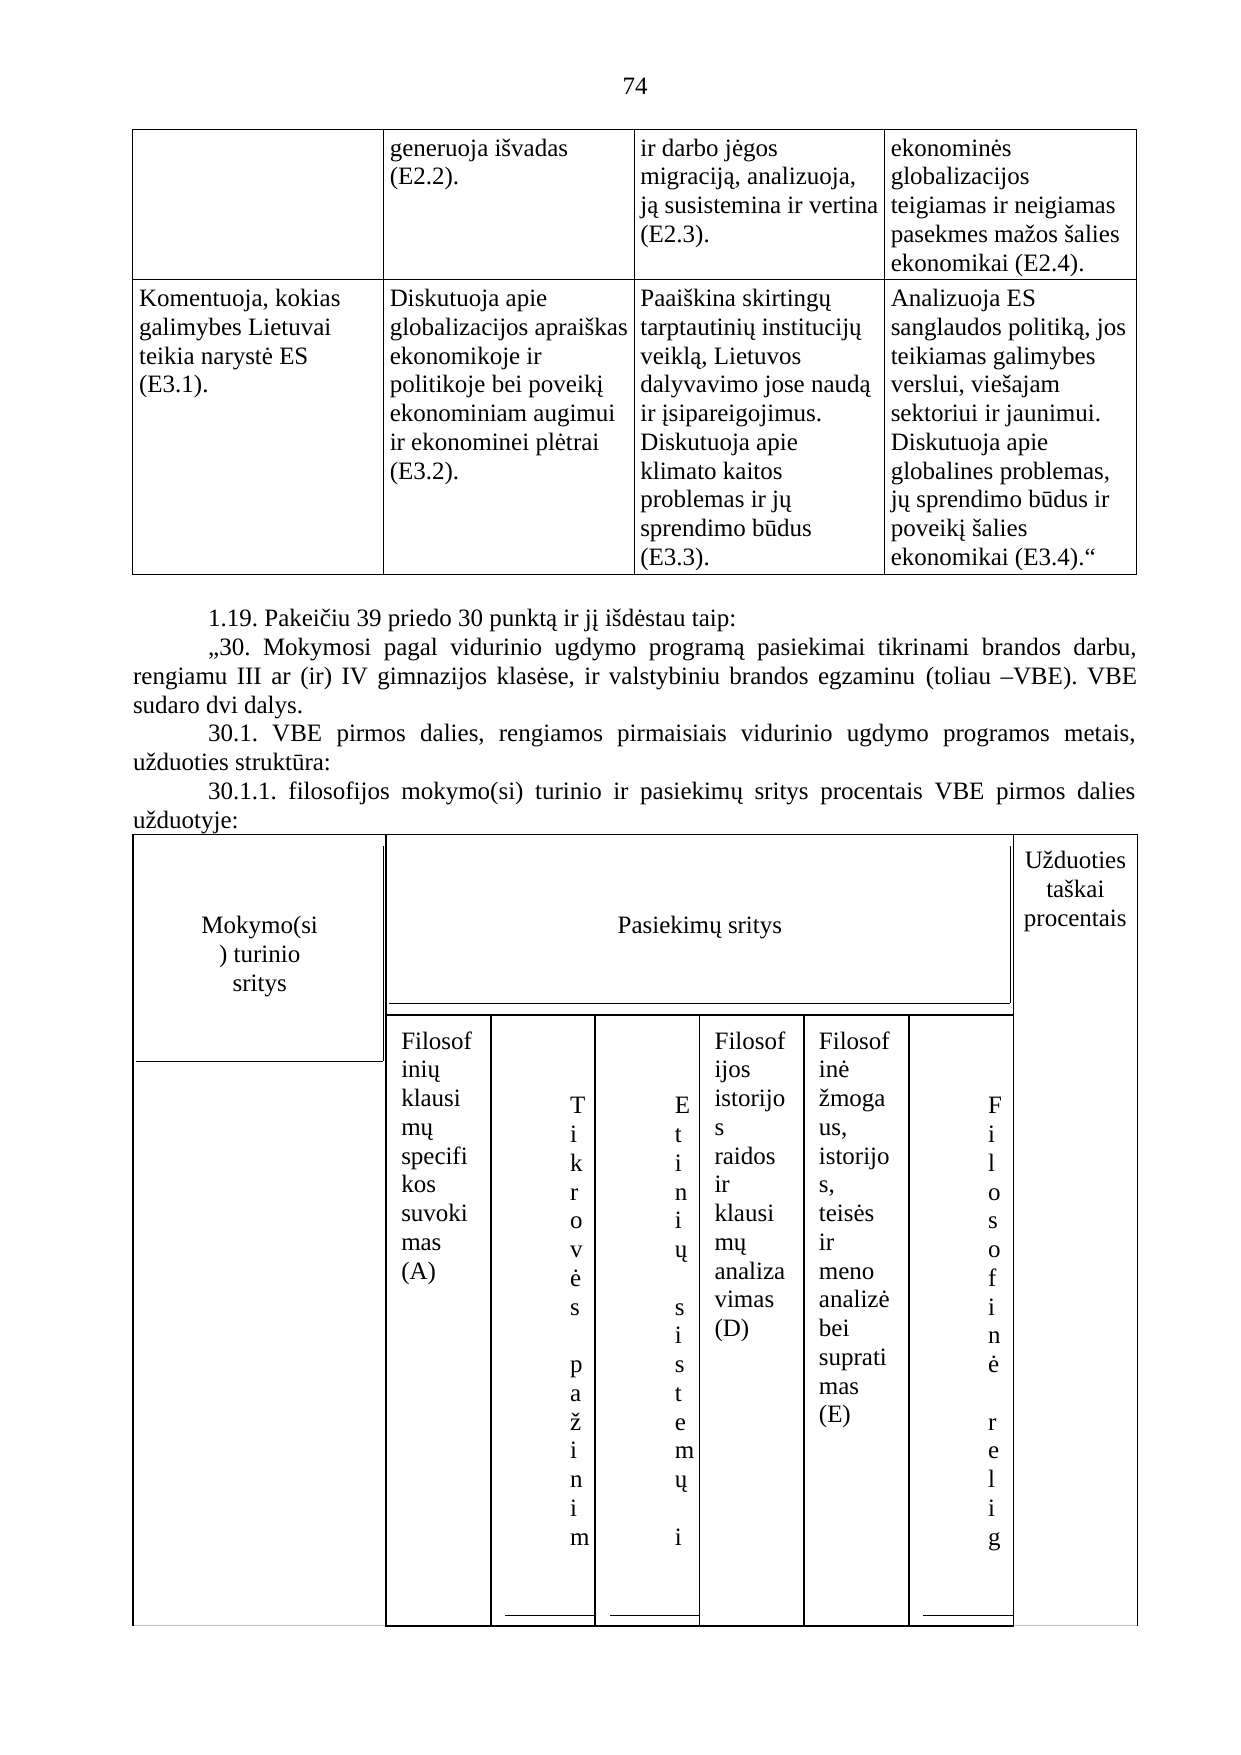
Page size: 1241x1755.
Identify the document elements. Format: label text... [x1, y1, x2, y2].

table_cell Filosofinių klausimų specifikos suvokimas (A) [387, 1016, 490, 1625]
table_header Užduoties taškai procentais [1014, 835, 1137, 1625]
table_cell ekonominės globalizacijos teigiamas ir neigiamas pasekmes mažos šalies ekonomikai (E2.4). [885, 130, 1136, 279]
table_header Mokymo(si) turinio sritys [134, 835, 385, 1625]
table_cell Filosofinė relig [910, 1016, 1013, 1625]
table_cell Diskutuoja apie globalizacijos apraiškas ekonomikoje ir politikoje bei poveikį ekonominiam augimui ir ekonominei plėtrai (E3.2). [384, 280, 634, 574]
text 30.1. VBE pirmos dalies, rengiamos pirmaisiais vidurinio ugdymo programos metais, užduoties struktūra: [133, 718, 1137, 776]
table_cell Paaiškina skirtingų tarptautinių institucijų veiklą, Lietuvos dalyvavimo jose naudą ir įsipareigojimus. Diskutuoja apie klimato kaitos problemas ir jų sprendimo būdus (E3.3). [635, 280, 884, 574]
table_cell Etinių sistemų i [596, 1016, 699, 1625]
table_cell Tikrovės pažinim [492, 1016, 594, 1625]
text 30.1.1. filosofijos mokymo(si) turinio ir pasiekimų sritys procentais VBE pirmos dalies užduotyje: [133, 776, 1137, 833]
table_cell ir darbo jėgos migraciją, analizuoja, ją susistemina ir vertina (E2.3). [635, 130, 884, 279]
text 1.19. Pakeičiu 39 priedo 30 punktą ir jį išdėstau taip: [133, 603, 1137, 632]
table_cell Komentuoja, kokias galimybes Lietuvai teikia narystė ES (E3.1). [133, 280, 383, 574]
table_header Pasiekimų sritys [387, 835, 1013, 1014]
table_cell generuoja išvadas (E2.2). [384, 130, 634, 279]
text „30. Mokymosi pagal vidurinio ugdymo programą pasiekimai tikrinami brandos darbu, rengiamu III ar (ir) IV gimnazijos klasėse, ir valstybiniu brandos egzaminu (toliau –VBE). VBE sudaro dvi dalys. [133, 632, 1137, 718]
table_cell Analizuoja ES sanglaudos politiką, jos teikiamas galimybes verslui, viešajam sektoriui ir jaunimui. Diskutuoja apie globalines problemas, jų sprendimo būdus ir poveikį šalies ekonomikai (E3.4).“ [885, 280, 1136, 574]
table_cell Filosofijos istorijos raidos ir klausimų analizavimas (D) [700, 1016, 803, 1625]
table_cell [133, 130, 383, 279]
table_cell Filosofinė žmogaus, istorijos, teisės ir meno analizė bei supratimas (E) [805, 1016, 908, 1625]
